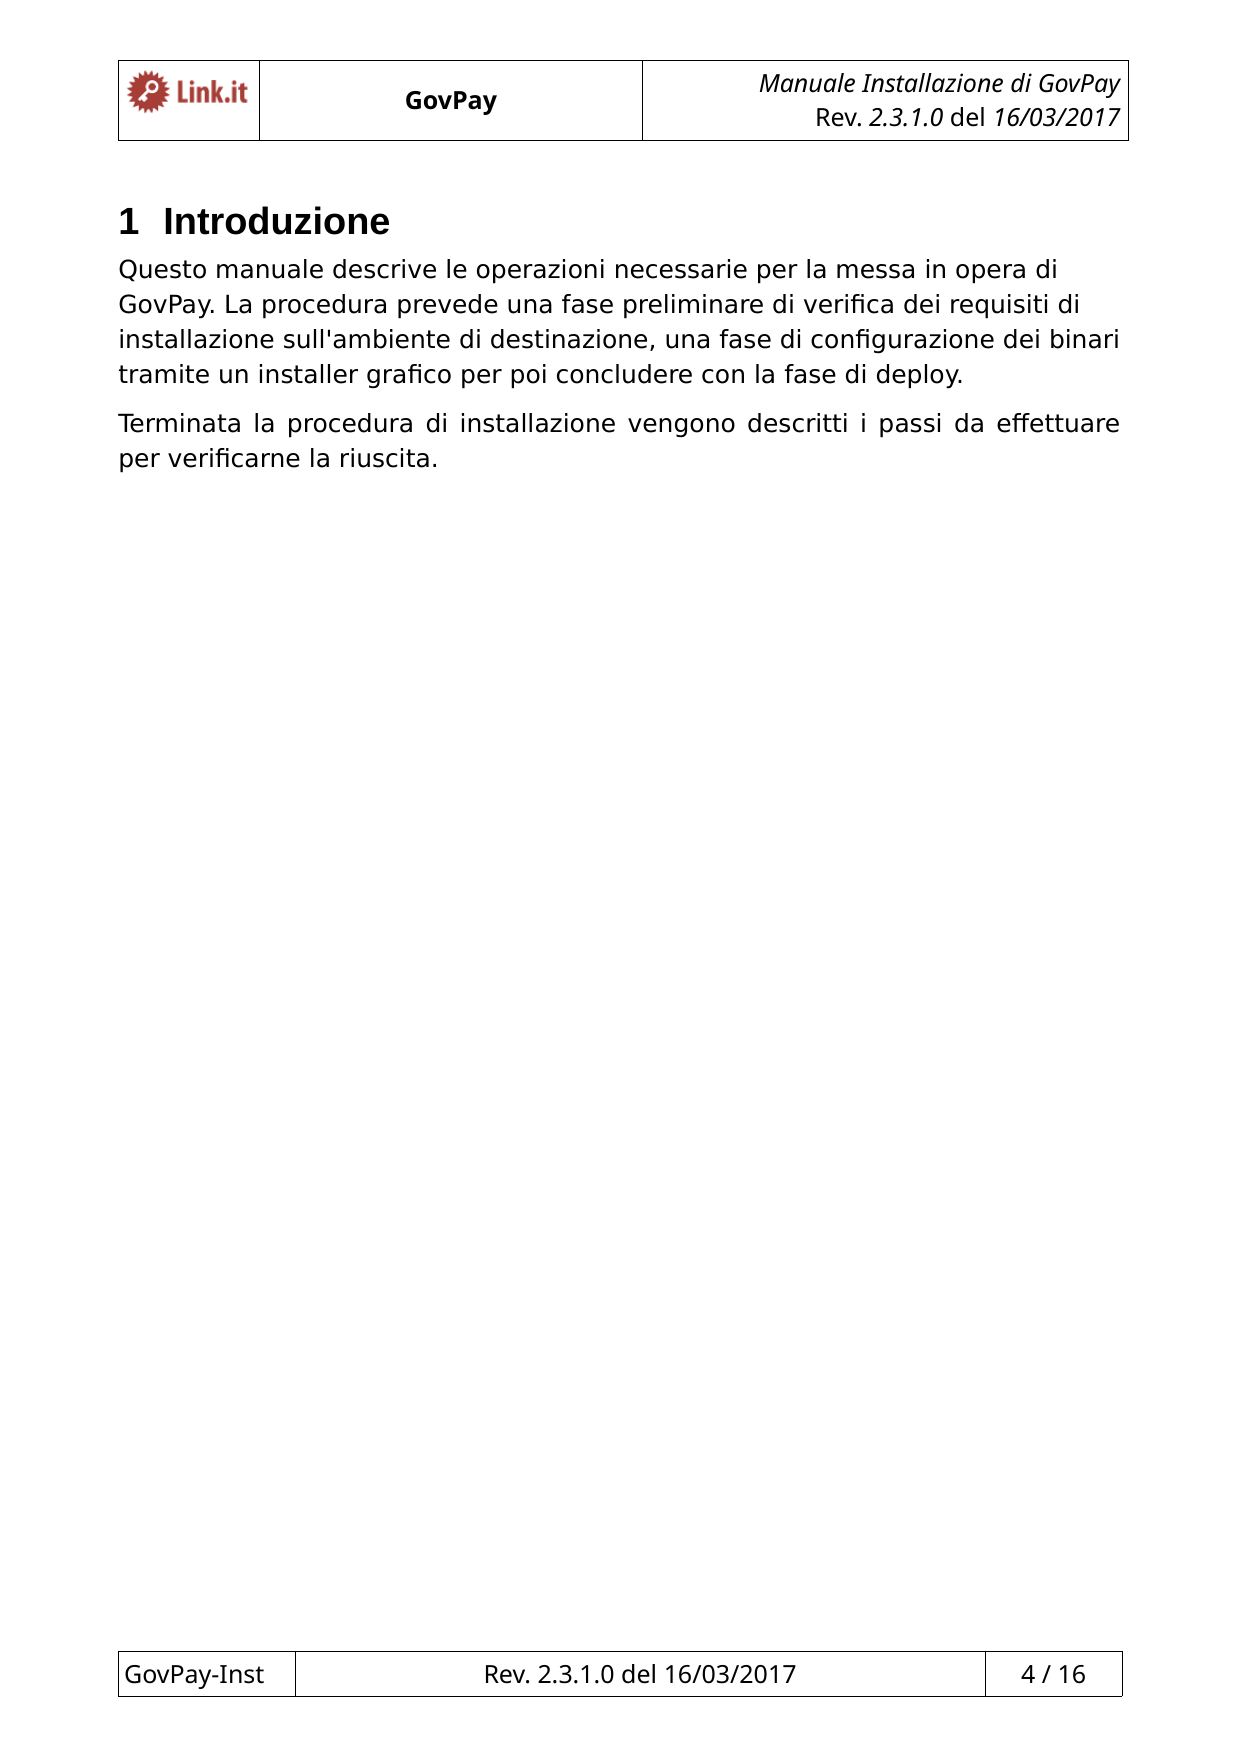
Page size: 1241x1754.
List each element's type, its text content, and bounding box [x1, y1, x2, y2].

subtitle Introduzione [118, 199, 1122, 242]
text Questo manuale descrive le operazioni necessarie per la messa in opera di GovPay. La procedura prevede una fase preliminare di verifica dei requisiti di installazione sull'ambiente di destinazione, una fase di configurazione dei binari tramite un installer grafico per poi concludere con la fase di deploy. [118, 255, 1122, 389]
picture [123, 65, 254, 119]
text Terminata la procedura di installazione vengono descritti i passi da effettuare per verificarne la riuscita. [118, 409, 1122, 474]
